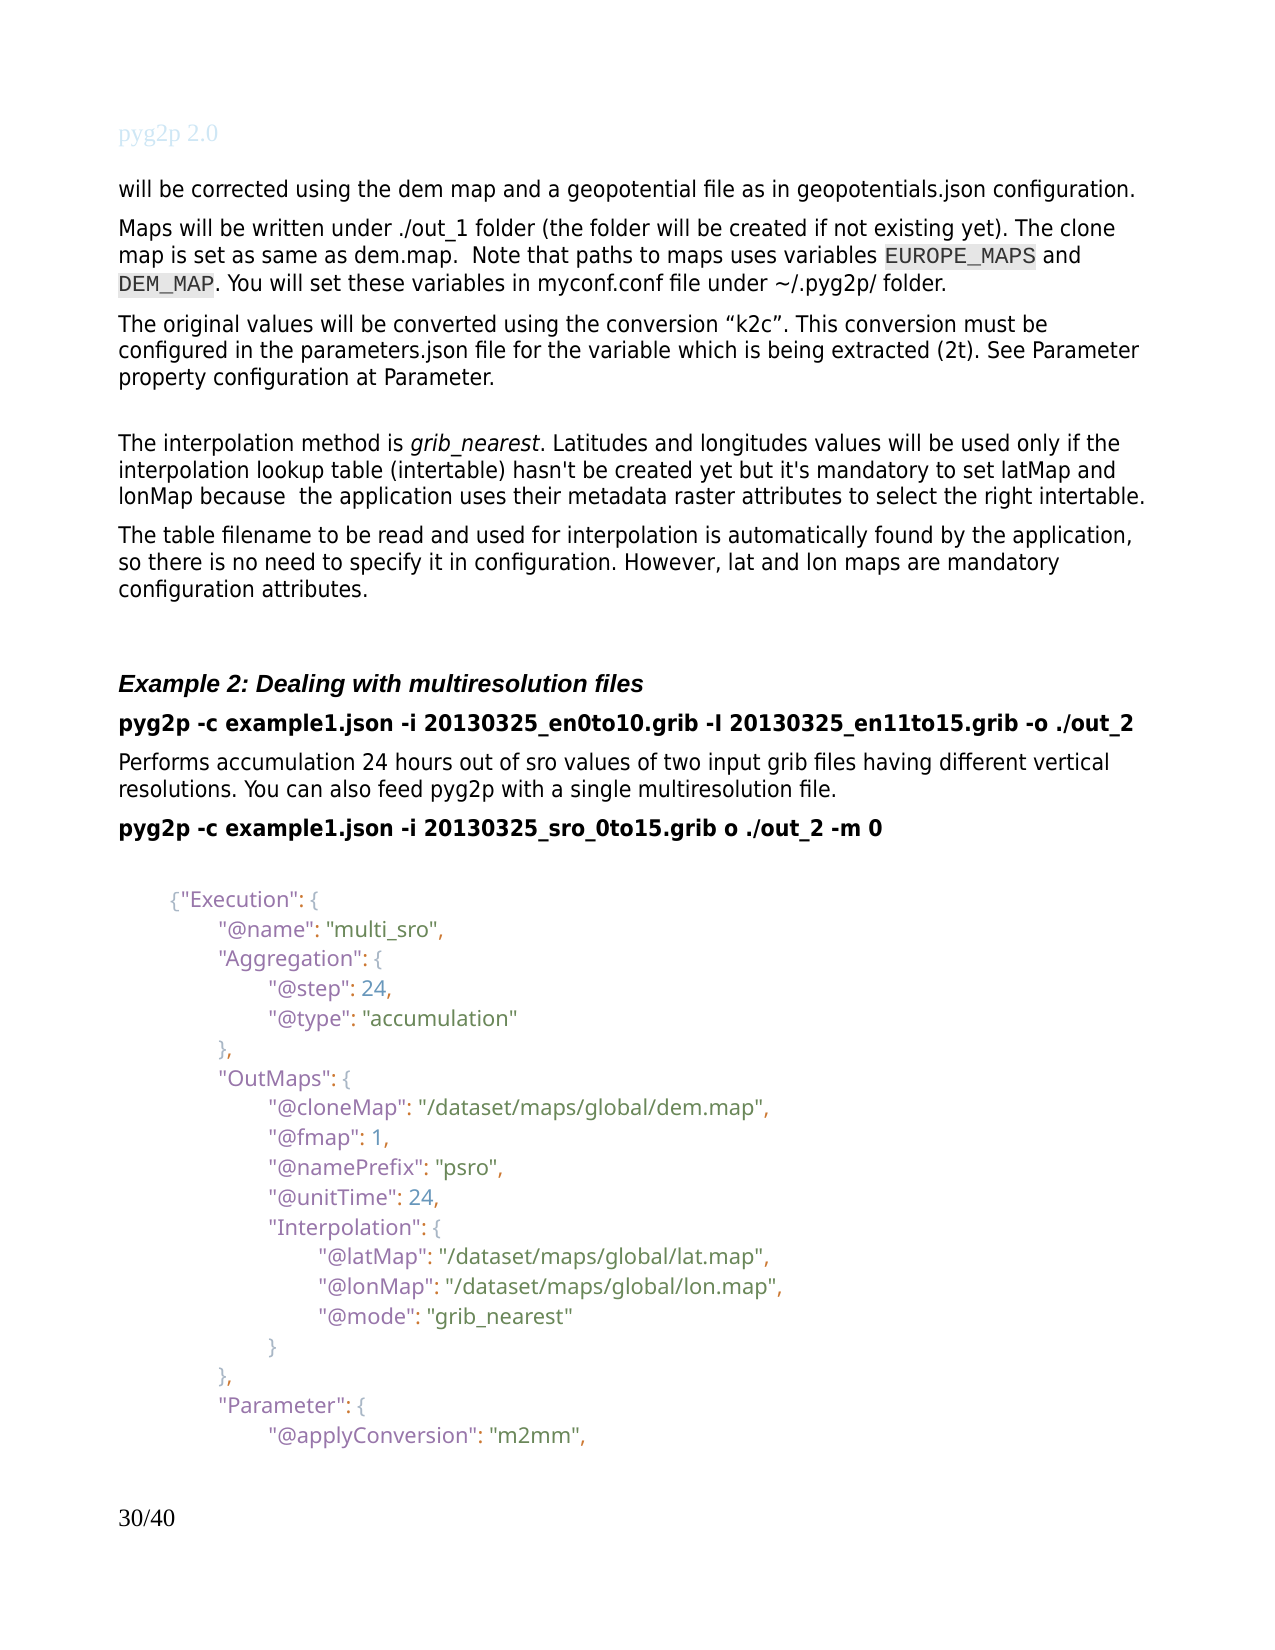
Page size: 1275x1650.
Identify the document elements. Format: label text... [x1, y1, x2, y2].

text "@namePrefix": "psro", [118, 1152, 1157, 1182]
text "@fmap": 1, [118, 1122, 1157, 1152]
subtitle Example 2: Dealing with multiresolution files [118, 669, 1157, 697]
text "Interpolation": { [118, 1212, 1157, 1241]
text "@lonMap": "/dataset/maps/global/lon.map", [118, 1271, 1157, 1301]
text "Aggregation": { [118, 943, 1157, 973]
text Maps will be written under ./out_1 folder (the folder will be created if not existing yet). The clone map is set as same as dem.map. Note that paths to maps uses variables EUROPE_MAPS and DEM_MAP. You will set these variables in myconf.conf file under ~/.pyg2p/ folder. [118, 216, 1157, 298]
text will be corrected using the dem map and a geopotential file as in geopotentials.json configuration. [118, 176, 1157, 203]
text "@latMap": "/dataset/maps/global/lat.map", [118, 1241, 1157, 1271]
text }, [118, 1033, 1157, 1063]
text "@name": "multi_sro", [118, 914, 1157, 943]
text "@type": "accumulation" [118, 1003, 1157, 1033]
text "OutMaps": { [118, 1063, 1157, 1092]
text {"Execution": { [118, 884, 1157, 914]
text "@applyConversion": "m2mm", [118, 1420, 1157, 1450]
text pyg2p -c example1.json -i 20130325_en0to10.grib -I 20130325_en11to15.grib -o ./out_2 [118, 710, 1157, 737]
text "@cloneMap": "/dataset/maps/global/dem.map", [118, 1092, 1157, 1122]
text pyg2p -c example1.json -i 20130325_sro_0to15.grib o ./out_2 -m 0 [118, 815, 1157, 842]
text "@unitTime": 24, [118, 1182, 1157, 1212]
text "@step": 24, [118, 973, 1157, 1003]
text }, [118, 1361, 1157, 1390]
text The table filename to be read and used for interpolation is automatically found by the application, so there is no need to specify it in configuration. However, lat and lon maps are mandatory configuration attributes. [118, 523, 1157, 603]
text The interpolation method is grib_nearest. Latitudes and longitudes values will be used only if the interpolation lookup table (intertable) hasn't be created yet but it's mandatory to set latMap and lonMap because the application uses their metadata raster attributes to select the right intertable. [118, 403, 1157, 510]
text The original values will be converted using the conversion “k2c”. This conversion must be configured in the parameters.json file for the variable which is being extracted (2t). See Parameter property configuration at Parameter. [118, 311, 1157, 391]
text "Parameter": { [118, 1390, 1157, 1420]
text "@mode": "grib_nearest" [118, 1301, 1157, 1331]
text } [118, 1331, 1157, 1361]
text Performs accumulation 24 hours out of sro values of two input grib files having different vertical resolutions. You can also feed pyg2p with a single multiresolution file. [118, 749, 1157, 802]
